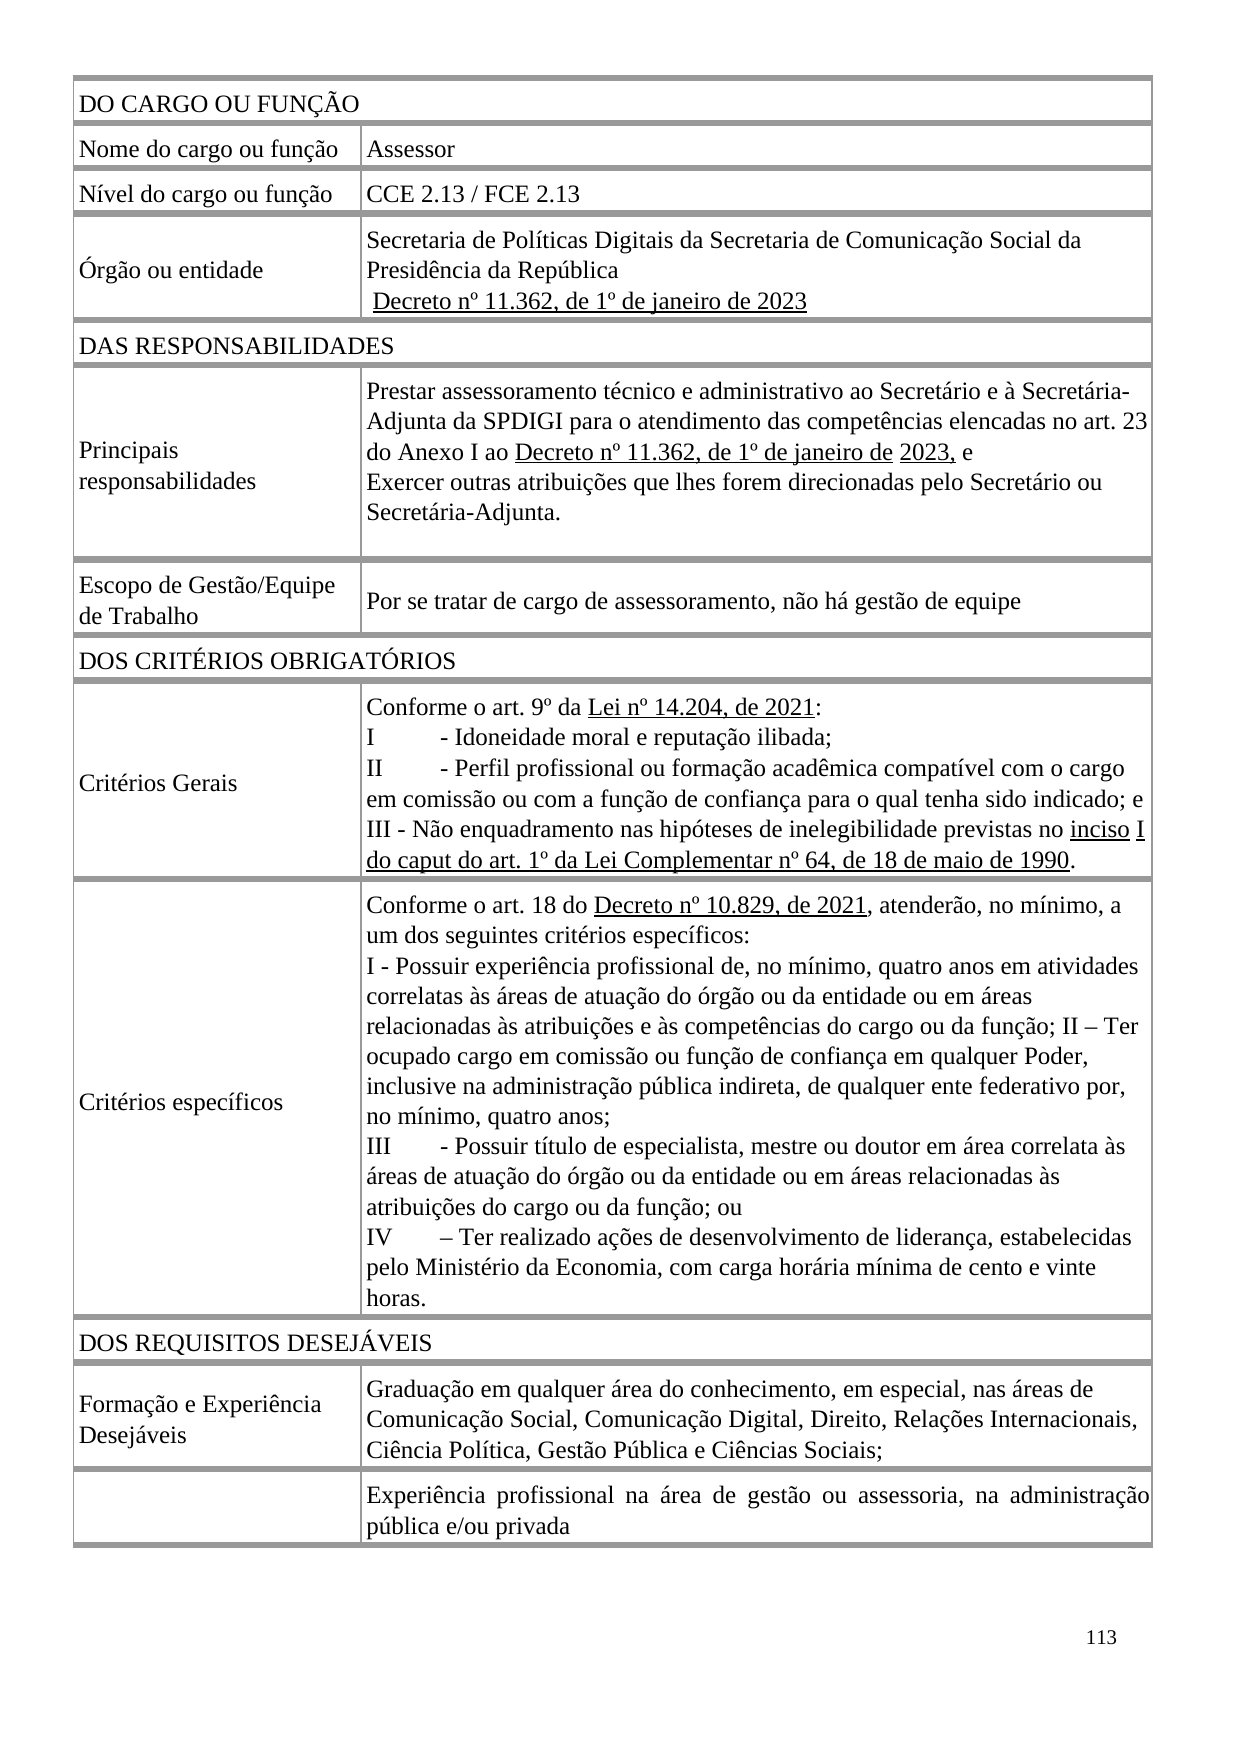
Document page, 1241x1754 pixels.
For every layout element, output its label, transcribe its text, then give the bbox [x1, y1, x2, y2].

table_cell Principais responsabilidades [74, 368, 360, 556]
table_cell Conforme o art. 18 do Decreto nº 10.829, de 2021, atenderão, no mínimo, a um dos seguintes critérios específicos: I - Possuir experiência profissional de, no mínimo, quatro anos em atividades correlatas às áreas de atuação do órgão ou da entidade ou em áreas relacionadas às atribuições e às competências do cargo ou da função; II – Ter ocupado cargo em comissão ou função de confiança em qualquer Poder, inclusive na administração pública indireta, de qualquer ente federativo por, no mínimo, quatro anos; - Possuir título de especialista, mestre ou doutor em área correlata às áreas de atuação do órgão ou da entidade ou em áreas relacionadas às atribuições do cargo ou da função; ou – Ter realizado ações de desenvolvimento de liderança, estabelecidas pelo Ministério da Economia, com carga horária mínima de cento e vinte horas. [362, 882, 1151, 1314]
table_cell Conforme o art. 9º da Lei nº 14.204, de 2021: - Idoneidade moral e reputação ilibada; - Perfil profissional ou formação acadêmica compatível com o cargo em comissão ou com a função de confiança para o qual tenha sido indicado; e III - Não enquadramento nas hipóteses de inelegibilidade previstas no inciso I do caput do art. 1º da Lei Complementar nº 64, de 18 de maio de 1990. [362, 684, 1151, 876]
table_cell Experiência profissional na área de gestão ou assessoria, na administração pública e/ou privada [362, 1472, 1151, 1542]
table_cell Graduação em qualquer área do conhecimento, em especial, nas áreas de Comunicação Social, Comunicação Digital, Direito, Relações Internacionais, Ciência Política, Gestão Pública e Ciências Sociais; [362, 1366, 1151, 1466]
table_cell Nome do cargo ou função [74, 126, 360, 165]
table_cell Nível do cargo ou função [74, 171, 360, 210]
table_cell Por se tratar de cargo de assessoramento, não há gestão de equipe [362, 563, 1151, 632]
table_cell Prestar assessoramento técnico e administrativo ao Secretário e à Secretária-Adjunta da SPDIGI para o atendimento das competências elencadas no art. 23 do Anexo I ao Decreto nº 11.362, de 1º de janeiro de 2023, e Exercer outras atribuições que lhes forem direcionadas pelo Secretário ou Secretária-Adjunta. [362, 368, 1151, 556]
table_cell CCE 2.13 / FCE 2.13 [362, 171, 1151, 210]
table_cell Critérios específicos [74, 882, 360, 1314]
table_cell Órgão ou entidade [74, 217, 360, 317]
table_cell DOS CRITÉRIOS OBRIGATÓRIOS [74, 638, 1151, 677]
table_cell DAS RESPONSABILIDADES [74, 323, 1151, 362]
table_cell Secretaria de Políticas Digitais da Secretaria de Comunicação Social da Presidência da República Decreto nº 11.362, de 1º de janeiro de 2023 [362, 217, 1151, 317]
table_header DO CARGO OU FUNÇÃO [74, 81, 1151, 120]
table_cell Assessor [362, 126, 1151, 165]
table_cell Critérios Gerais [74, 684, 360, 876]
table_cell Formação e Experiência Desejáveis [74, 1366, 360, 1466]
table_cell Escopo de Gestão/Equipe de Trabalho [74, 563, 360, 632]
table_cell DOS REQUISITOS DESEJÁVEIS [74, 1320, 1151, 1359]
table_cell [74, 1472, 360, 1542]
